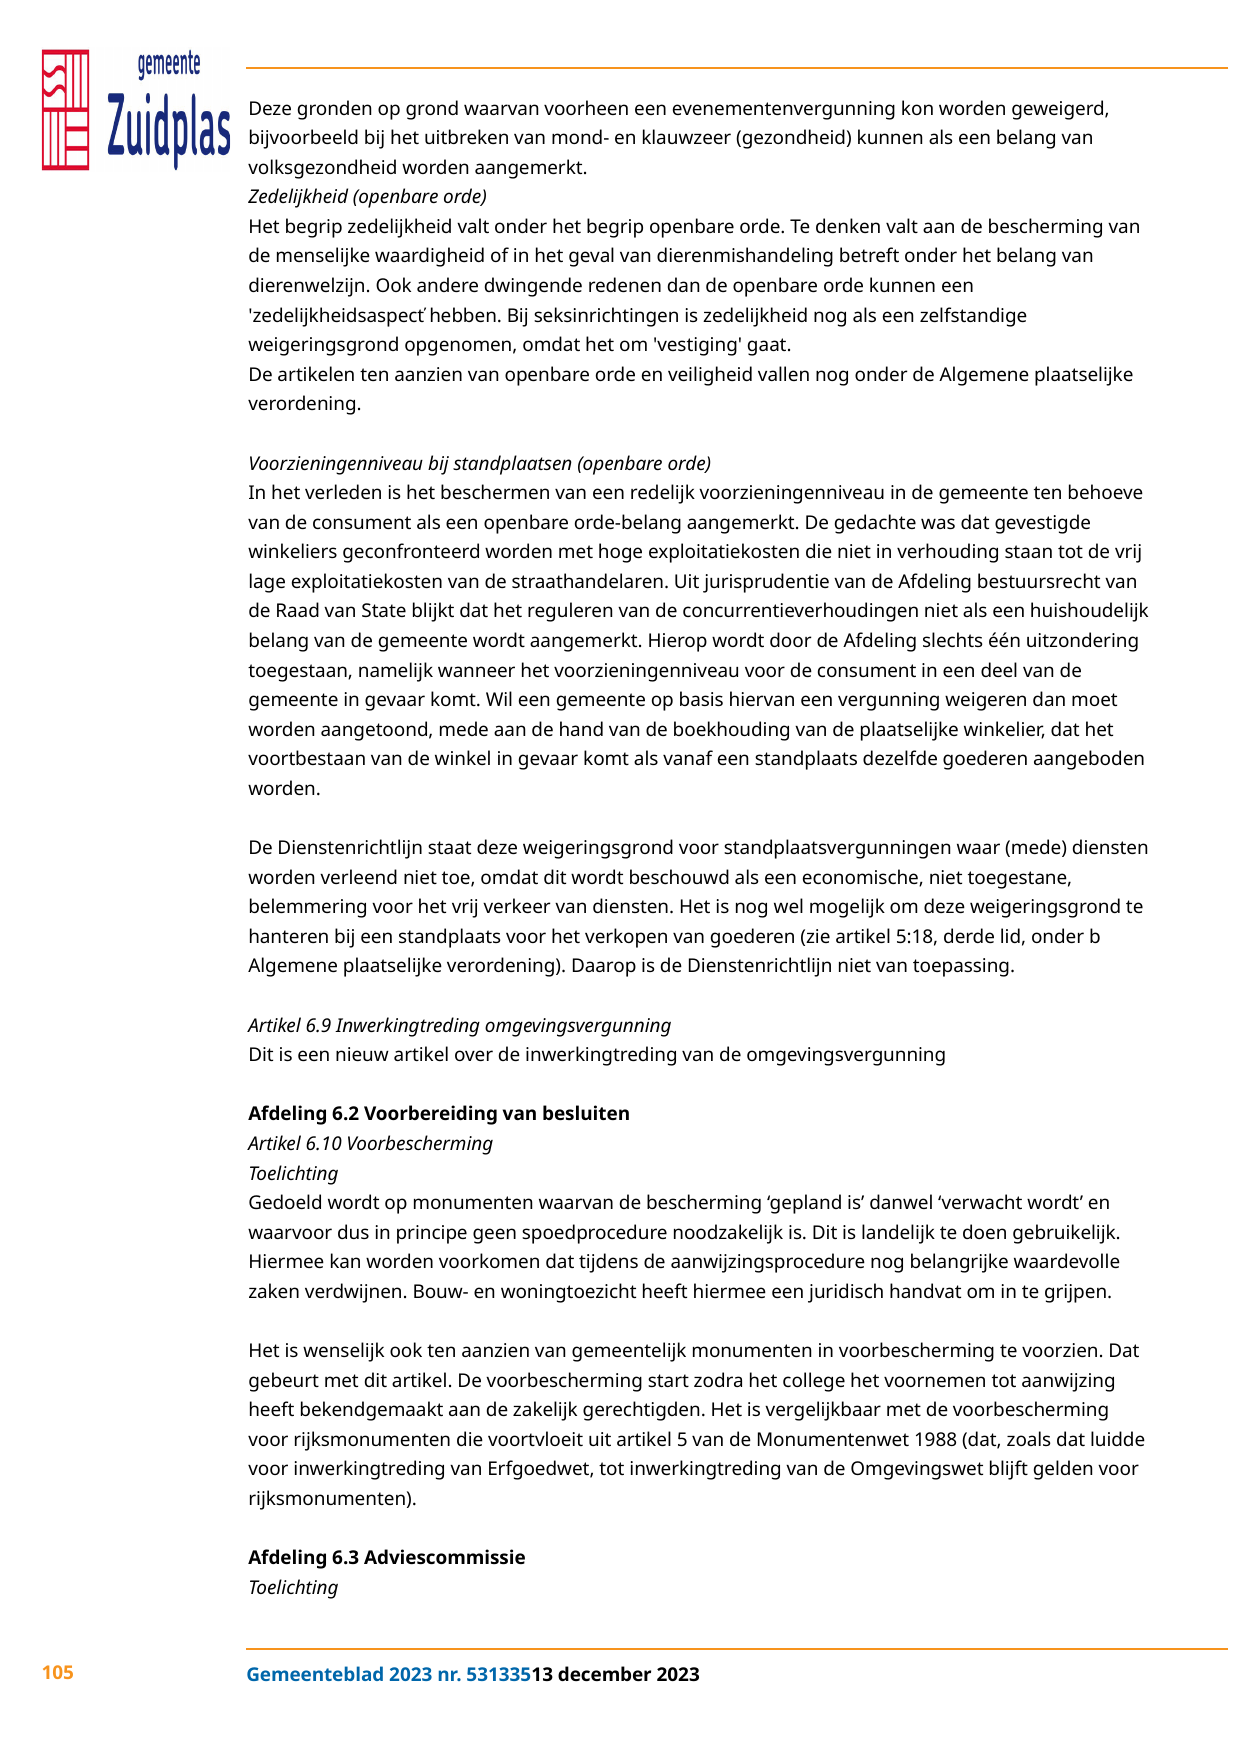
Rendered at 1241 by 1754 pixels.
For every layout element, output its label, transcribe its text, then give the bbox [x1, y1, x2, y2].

text In het verleden is het beschermen van een redelijk voorzieningenniveau in de gemeente ten behoeve van de consument als een openbare orde-belang aangemerkt. De gedachte was dat gevestigde winkeliers geconfronteerd worden met hoge exploitatiekosten die niet in verhouding staan tot de vrij lage exploitatiekosten van de straathandelaren. Uit jurisprudentie van de Afdeling bestuursrecht van de Raad van State blijkt dat het reguleren van de concurrentieverhoudingen niet als een huishoudelijk belang van de gemeente wordt aangemerkt. Hierop wordt door de Afdeling slechts één uitzondering toegestaan, namelijk wanneer het voorzieningenniveau voor de consument in een deel van de gemeente in gevaar komt. Wil een gemeente op basis hiervan een vergunning weigeren dan moet worden aangetoond, mede aan de hand van de boekhouding van de plaatselijke winkelier, dat het voortbestaan van de winkel in gevaar komt als vanaf een standplaats dezelfde goederen aangeboden worden. [248, 479, 1152, 801]
text De artikelen ten aanzien van openbare orde en veiligheid vallen nog onder de Algemene plaatselijke verordening. [248, 361, 1152, 416]
text Gedoeld wordt op monumenten waarvan de bescherming ‘gepland is’ danwel ‘verwacht wordt’ en waarvoor dus in principe geen spoedprocedure noodzakelijk is. Dit is landelijk te doen gebruikelijk. Hiermee kan worden voorkomen dat tijdens de aanwijzingsprocedure nog belangrijke waardevolle zaken verdwijnen. Bouw- en woningtoezicht heeft hiermee een juridisch handvat om in te grijpen. [248, 1189, 1152, 1304]
picture [41, 47, 231, 172]
text Toelichting [248, 1160, 1152, 1186]
text Deze gronden op grond waarvan voorheen een evenementenvergunning kon worden geweigerd, bijvoorbeeld bij het uitbreken van mond- en klauwzeer (gezondheid) kunnen als een belang van volksgezondheid worden aangemerkt. [248, 95, 1152, 180]
text Toelichting [248, 1574, 1152, 1600]
text Artikel 6.10 Voorbescherming [248, 1130, 1152, 1156]
text Afdeling 6.3 Adviescommissie [248, 1544, 1152, 1570]
text Dit is een nieuw artikel over de inwerkingtreding van de omgevingsvergunning [248, 1041, 1152, 1067]
text De Dienstenrichtlijn staat deze weigeringsgrond voor standplaatsvergunningen waar (mede) diensten worden verleend niet toe, omdat dit wordt beschouwd als een economische, niet toegestane, belemmering voor het vrij verkeer van diensten. Het is nog wel mogelijk om deze weigeringsgrond te hanteren bij een standplaats voor het verkopen van goederen (zie artikel 5:18, derde lid, onder b Algemene plaatselijke verordening). Daarop is de Dienstenrichtlijn niet van toepassing. [248, 834, 1152, 978]
text Artikel 6.9 Inwerkingtreding omgevingsvergunning [248, 1012, 1152, 1038]
text Het begrip zedelijkheid valt onder het begrip openbare orde. Te denken valt aan de bescherming van de menselijke waardigheid of in het geval van dierenmishandeling betreft onder het belang van dierenwelzijn. Ook andere dwingende redenen dan de openbare orde kunnen een 'zedelijkheidsaspecť hebben. Bij seksinrichtingen is zedelijkheid nog als een zelfstandige weigeringsgrond opgenomen, omdat het om 'vestiging' gaat. [248, 213, 1152, 357]
text Het is wenselijk ook ten aanzien van gemeentelijk monumenten in voorbescherming te voorzien. Dat gebeurt met dit artikel. De voorbescherming start zodra het college het voornemen tot aanwijzing heeft bekendgemaakt aan de zakelijk gerechtigden. Het is vergelijkbaar met de voorbescherming voor rijksmonumenten die voortvloeit uit artikel 5 van de Monumentenwet 1988 (dat, zoals dat luidde voor inwerkingtreding van Erfgoedwet, tot inwerkingtreding van de Omgevingswet blijft gelden voor rijksmonumenten). [248, 1337, 1152, 1511]
text Zedelijkheid (openbare orde) [248, 183, 1152, 209]
text Voorzieningenniveau bij standplaatsen (openbare orde) [248, 450, 1152, 476]
text Afdeling 6.2 Voorbereiding van besluiten [248, 1101, 1152, 1126]
